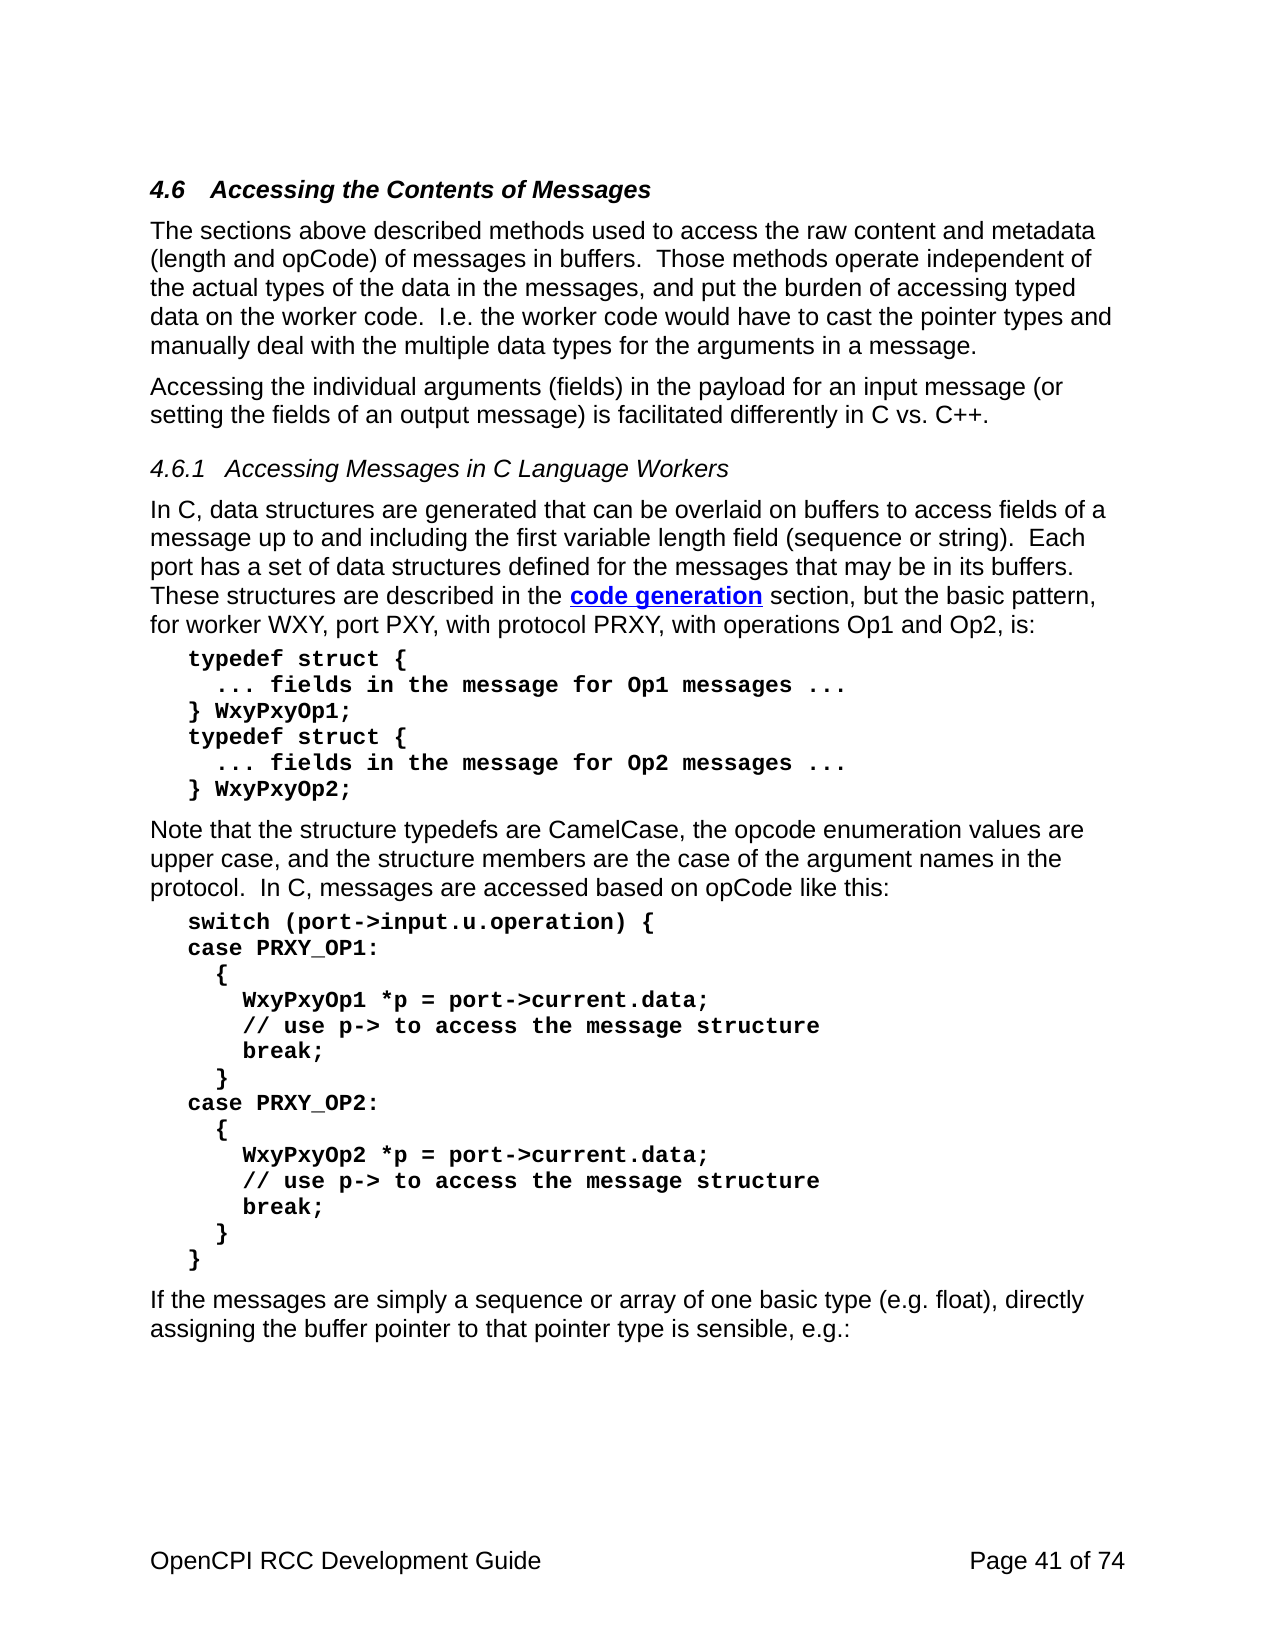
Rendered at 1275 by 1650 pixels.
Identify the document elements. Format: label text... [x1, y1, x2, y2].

text Note that the structure typedefs are CamelCase, the opcode enumeration values are upper case, and the structure members are the case of the argument names in the protocol. In C, messages are accessed based on opCode like this: [150, 815, 1125, 901]
text switch (port->input.u.operation) { case PRXY_OP1: { WxyPxyOp1 *p = port->current.data; // use p-> to access the message structure break; } case PRXY_OP2: { WxyPxyOp2 *p = port->current.data; // use p-> to access the message structure break; } } [187, 910, 1125, 1273]
subtitle Accessing the Contents of Messages [150, 175, 1125, 204]
subtitle Accessing Messages in C Language Workers [150, 454, 1125, 483]
text typedef struct { ... fields in the message for Op1 messages ... } WxyPxyOp1; typedef struct { ... fields in the message for Op2 messages ... } WxyPxyOp2; [187, 647, 1125, 803]
text In C, data structures are generated that can be overlaid on buffers to access fields of a message up to and including the first variable length field (sequence or string). Each port has a set of data structures defined for the messages that may be in its buffers. These structures are described in the code generation section, but the basic pattern, for worker WXY, port PXY, with protocol PRXY, with operations Op1 and Op2, is: [150, 495, 1125, 638]
text If the messages are simply a sequence or array of one basic type (e.g. float), directly assigning the buffer pointer to that pointer type is sensible, e.g.: [150, 1285, 1125, 1343]
text Accessing the individual arguments (fields) in the payload for an input message (or setting the fields of an output message) is facilitated differently in C vs. C++. [150, 371, 1125, 429]
text The sections above described methods used to access the raw content and metadata (length and opCode) of messages in buffers. Those methods operate independent of the actual types of the data in the messages, and put the burden of accessing typed data on the worker code. I.e. the worker code would have to cast the pointer types and manually deal with the multiple data types for the arguments in a message. [150, 216, 1125, 359]
